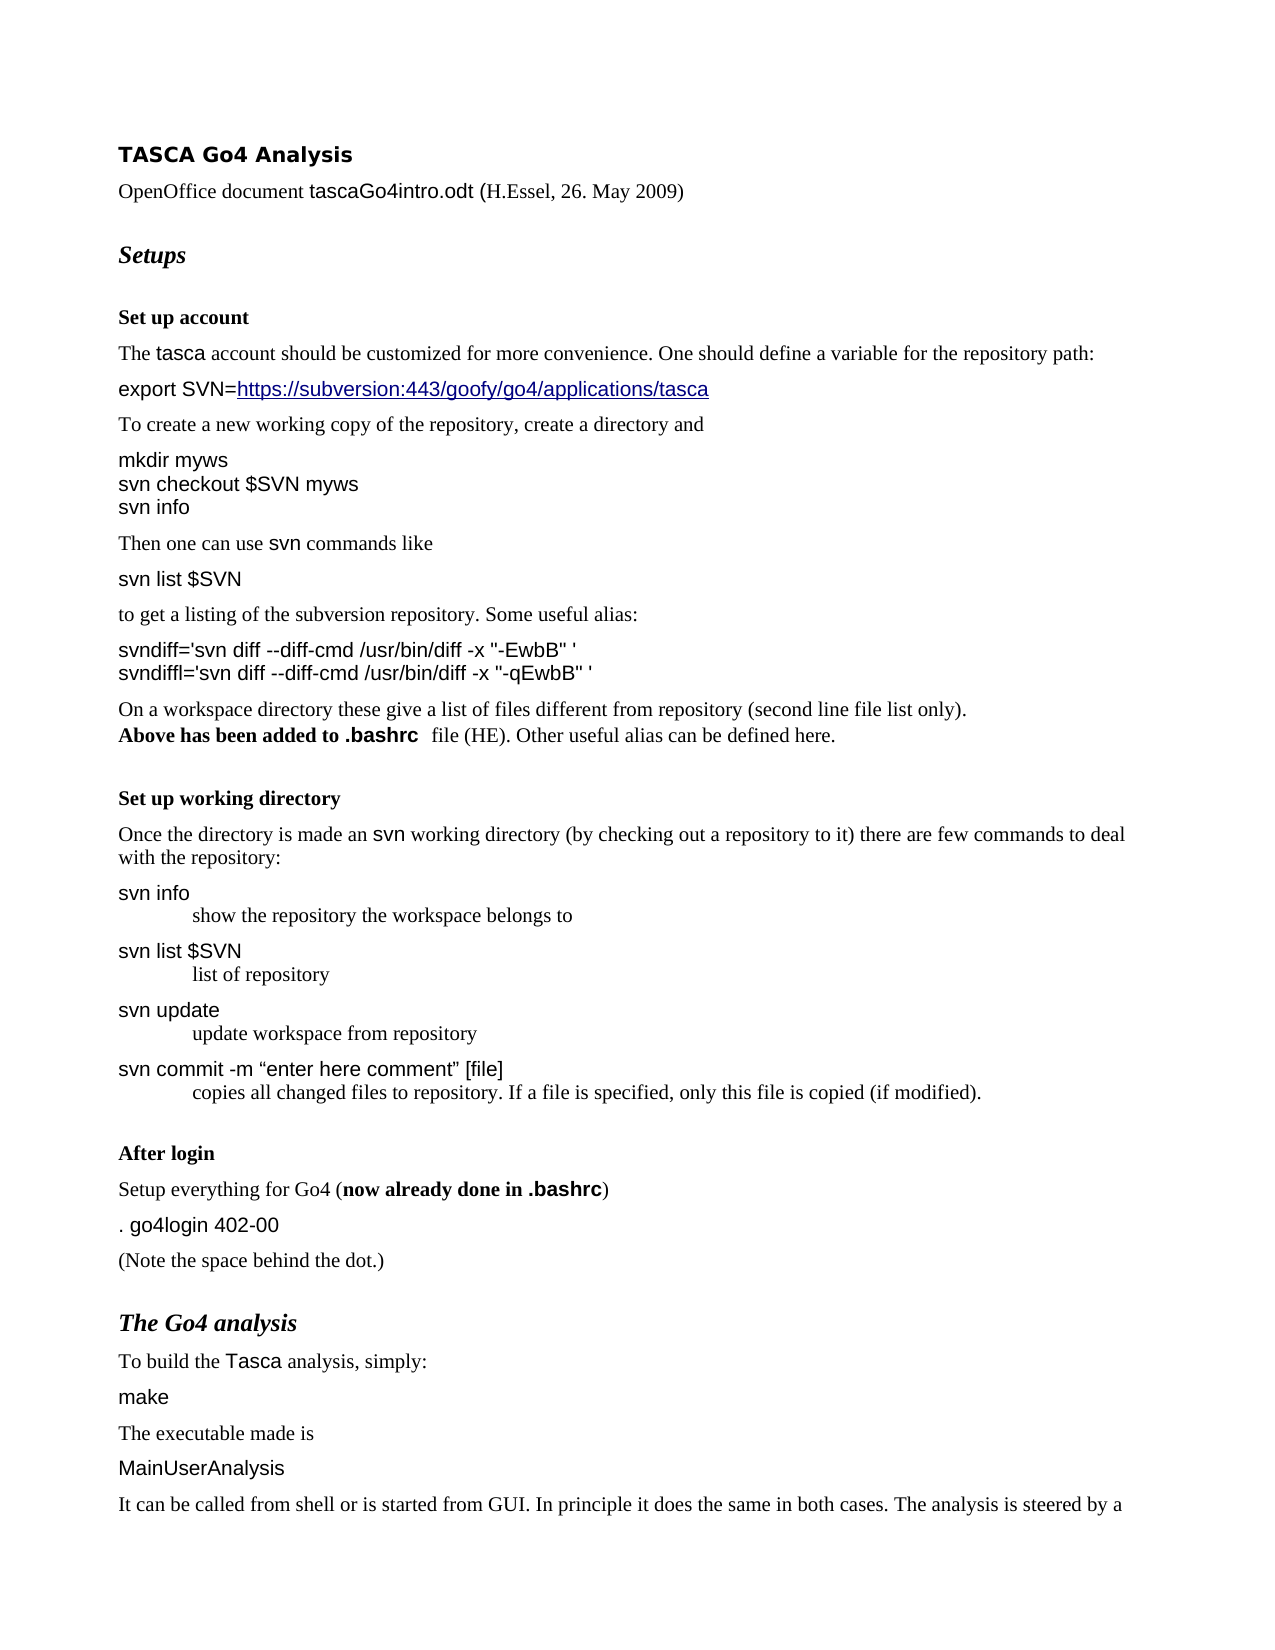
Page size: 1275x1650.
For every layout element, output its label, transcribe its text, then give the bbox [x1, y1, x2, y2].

subtitle Set up account [118, 306, 1157, 329]
text svndiff='svn diff --diff-cmd /usr/bin/diff -x "-EwbB" ' svndiffl='svn diff --diff-cmd /usr/bin/diff -x "-qEwbB" ' [118, 638, 1157, 685]
text svn list $SVN list of repository [118, 940, 1157, 986]
text OpenOffice document tascaGo4intro.odt (H.Essel, 26. May 2009) [118, 180, 1157, 203]
subtitle Set up working directory [118, 786, 1157, 809]
text To create a new working copy of the repository, create a directory and [118, 413, 1157, 436]
text . go4login 402-00 [118, 1213, 1157, 1236]
text Once the directory is made an svn working directory (by checking out a repository to it) there are few commands to deal with the repository: [118, 822, 1157, 869]
text make [118, 1386, 1157, 1409]
text svn update update workspace from repository [118, 999, 1157, 1045]
text It can be called from shell or is started from GUI. In principle it does the same in both cases. The analysis is steered by a [118, 1493, 1157, 1516]
text svn info show the repository the workspace belongs to [118, 881, 1157, 927]
text Then one can use svn commands like [118, 531, 1157, 554]
text mkdir myws svn checkout $SVN myws svn info [118, 449, 1157, 519]
text svn list $SVN [118, 567, 1157, 590]
subtitle After login [118, 1142, 1157, 1165]
text (Note the space behind the dot.) [118, 1249, 1157, 1272]
text to get a listing of the subversion repository. Some useful alias: [118, 603, 1157, 626]
subtitle The Go4 analysis [118, 1309, 1157, 1337]
text On a workspace directory these give a list of files different from repository (second line file list only). Above has been added to .bashrc file (HE). Other useful alias can be defined here. [118, 697, 1157, 749]
text To build the Tasca analysis, simply: [118, 1350, 1157, 1373]
text The tasca account should be customized for more convenience. One should define a variable for the repository path: [118, 342, 1157, 365]
text svn commit -m “enter here comment” [file] copies all changed files to repository. If a file is specified, only this file is copied (if modified). [118, 1058, 1157, 1104]
text Setup everything for Go4 (now already done in .bashrc) [118, 1177, 1157, 1201]
subtitle Setups [118, 241, 1157, 268]
text export SVN=https://subversion:443/goofy/go4/applications/tasca [118, 378, 1157, 401]
text The executable made is [118, 1421, 1157, 1444]
text MainUserAnalysis [118, 1457, 1157, 1480]
subtitle TASCA Go4 Analysis [118, 143, 1157, 167]
